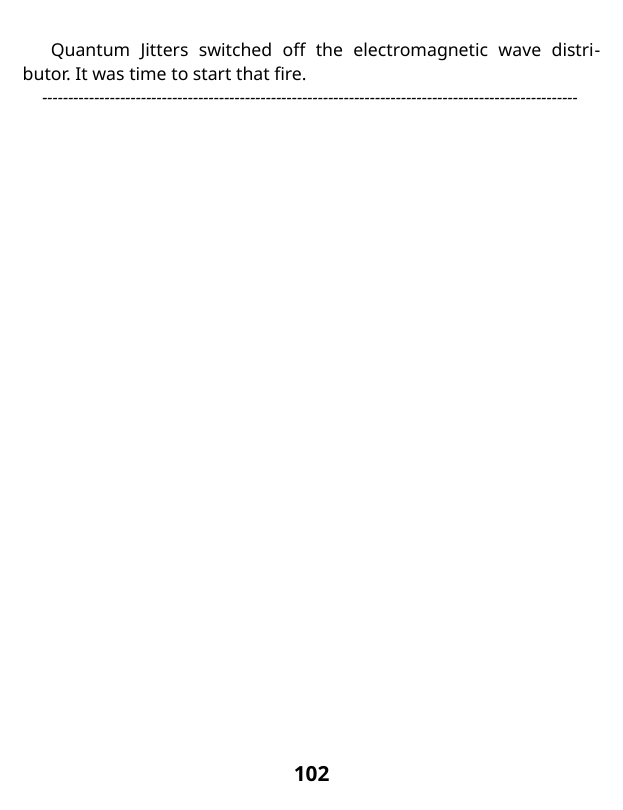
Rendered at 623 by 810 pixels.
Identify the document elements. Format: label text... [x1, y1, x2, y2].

text Quantum Jitters switched off the electromagnetic wave distri­butor. It was time to start that fire. [22, 37, 600, 86]
text ------------------------------------------------------------------------------------------------------- [22, 86, 600, 108]
